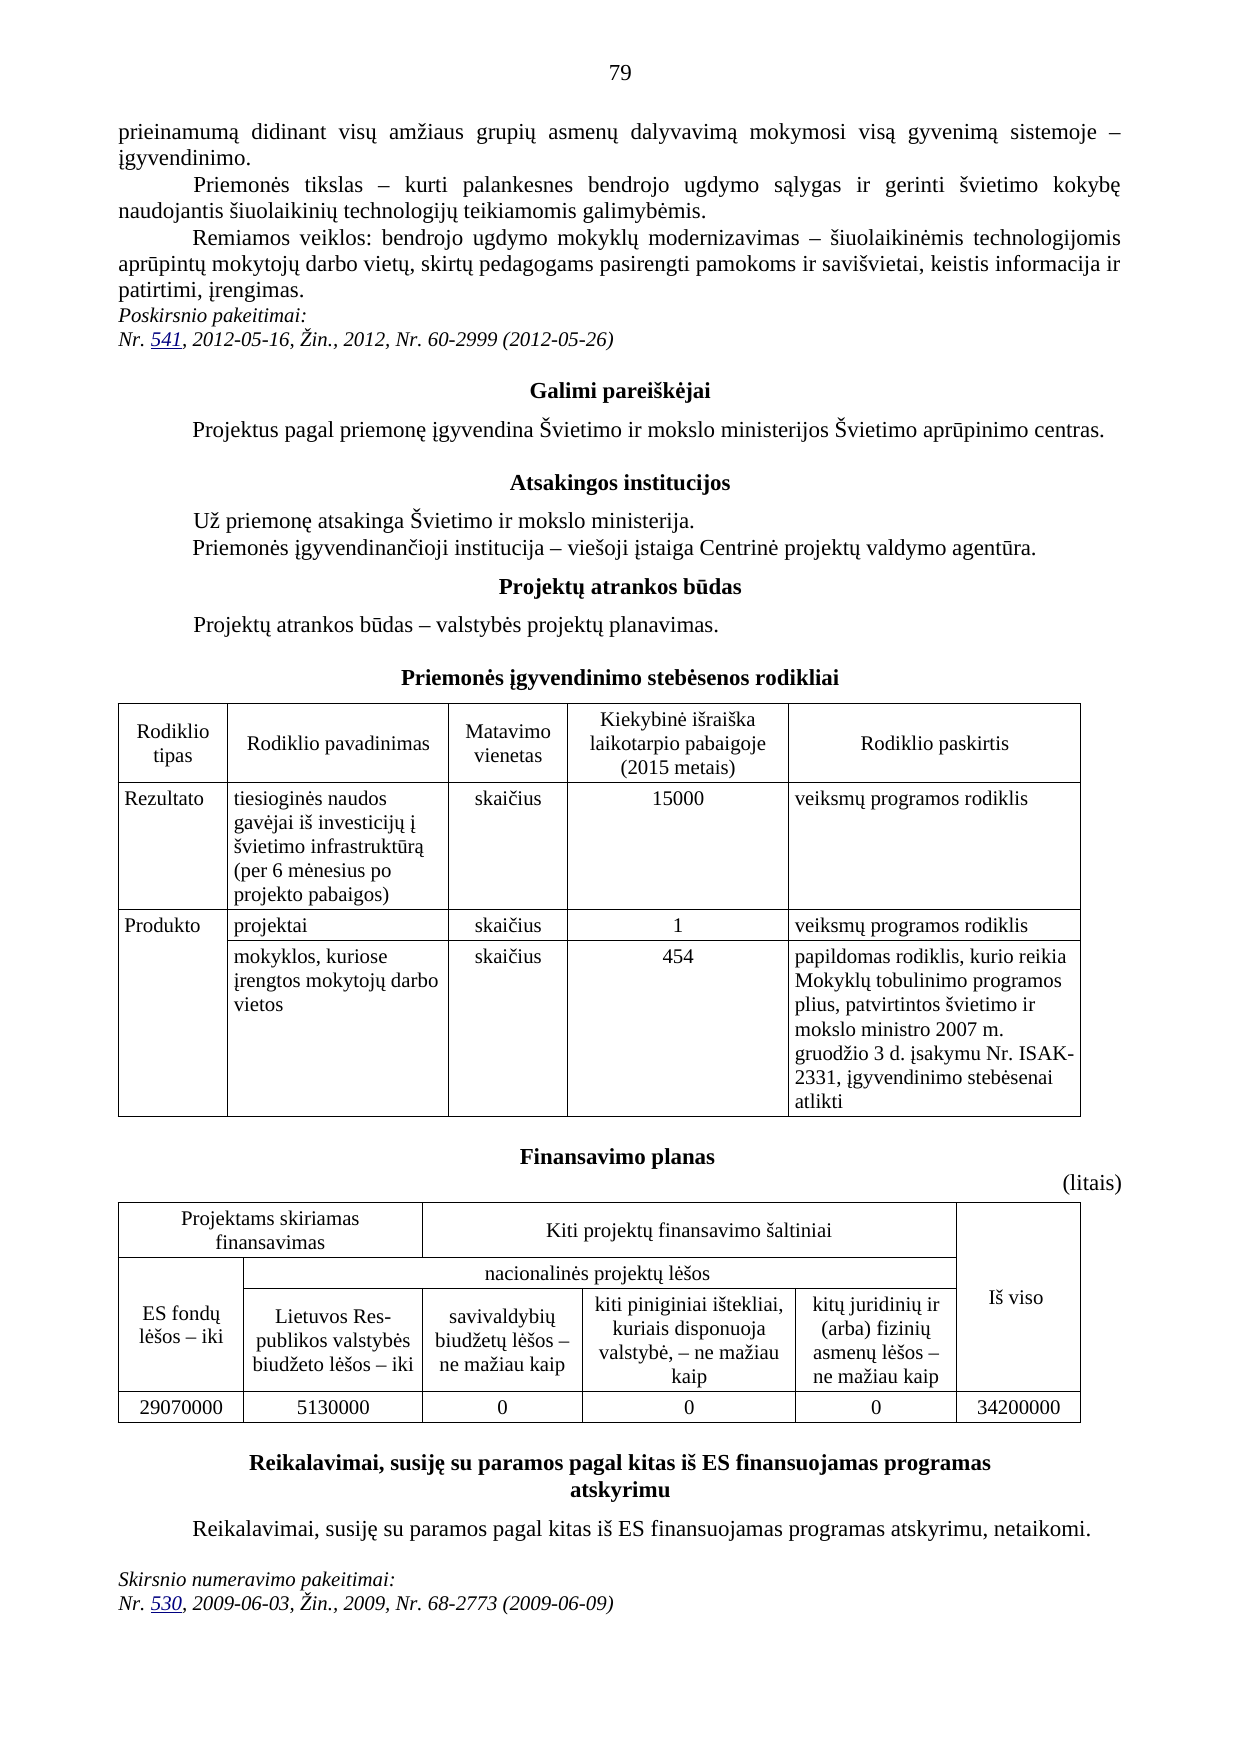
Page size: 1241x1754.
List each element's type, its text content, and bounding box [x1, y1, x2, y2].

table_cell 34200000 [957, 1392, 1080, 1422]
text Reikalavimai, susiję su paramos pagal kitas iš ES finansuojamas programas atskyrimu [118, 1449, 1122, 1502]
table_cell tiesioginės naudos gavėjai iš investicijų į švietimo infrastruktūrą (per 6 mėnesius po projekto pabaigos) [228, 783, 448, 909]
text Projektus pagal priemonę įgyvendina Švietimo ir mokslo ministerijos Švietimo aprūpinimo centras. [118, 416, 1122, 442]
table_cell skaičius [449, 941, 567, 1116]
table_cell 454 [568, 941, 788, 1116]
table_cell 0 [796, 1392, 956, 1422]
text Priemonės įgyvendinančioji institucija – viešoji įstaiga Centrinė projektų valdymo agentūra. [118, 534, 1122, 560]
table_cell 29070000 [119, 1392, 243, 1422]
table_cell Rezultato [119, 783, 227, 909]
table_cell savivaldybių biudžetų lėšos – ne mažiau kaip [423, 1289, 582, 1391]
table_header Kiekybinė išraiška laikotarpio pabaigoje (2015 metais) [568, 704, 788, 782]
table_cell skaičius [449, 783, 567, 909]
table_cell Lietuvos Res­publikos valsty­bės biudžeto lėšos – iki [244, 1289, 422, 1391]
table_cell veiksmų programos rodiklis [789, 783, 1080, 909]
table_cell 15000 [568, 783, 788, 909]
text Galimi pareiškėjai [118, 377, 1122, 403]
text Nr. 530, 2009-06-03, Žin., 2009, Nr. 68-2773 (2009-06-09) [118, 1591, 1122, 1615]
table_header Rodiklio pavadinimas [228, 704, 448, 782]
table_cell 0 [423, 1392, 582, 1422]
table_header Iš viso [957, 1203, 1080, 1391]
table_cell mokyklos, kuriose įrengtos mokytojų darbo vietos [228, 941, 448, 1116]
table_cell Produkto [119, 910, 227, 1116]
table_cell papildomas rodiklis, kurio reikia Mokyklų tobulinimo programos plius, patvirtintos švietimo ir mokslo ministro 2007 m. gruodžio 3 d. įsakymu Nr. ISAK-2331, įgyvendinimo stebėsenai atlikti [789, 941, 1080, 1116]
text Nr. 541, 2012-05-16, Žin., 2012, Nr. 60-2999 (2012-05-26) [118, 327, 1122, 351]
text Projektų atrankos būdas – valstybės projektų planavimas. [156, 612, 1122, 638]
text Priemonės įgyvendinimo stebėsenos rodikliai [118, 664, 1122, 691]
text Už priemonę atsakinga Švietimo ir mokslo ministerija. [118, 507, 1122, 534]
table_header Kiti projektų finansavimo šaltiniai [423, 1203, 956, 1257]
table_header Matavimo vienetas [449, 704, 567, 782]
table_cell ES fondų lėšos – iki [119, 1258, 243, 1391]
text Finansavimo planas [118, 1143, 1122, 1169]
text Priemonės tikslas – kurti palankesnes bendrojo ugdymo sąlygas ir gerinti švietimo kokybę naudojantis šiuolaikinių technologijų teikiamomis galimybėmis. [118, 171, 1122, 223]
table_cell 0 [583, 1392, 795, 1422]
text prieinamumą didinant visų amžiaus grupių asmenų dalyvavimą mokymosi visą gyvenimą sistemoje – įgyvendinimo. [118, 118, 1122, 171]
text Poskirsnio pakeitimai: [118, 303, 1122, 327]
text Projektų atrankos būdas [118, 573, 1122, 599]
table_cell skaičius [449, 910, 567, 940]
text Reikalavimai, susiję su paramos pagal kitas iš ES finansuojamas programas atskyrimu, netaikomi. [118, 1514, 1122, 1541]
text Skirsnio numeravimo pakeitimai: [118, 1567, 1122, 1591]
table_header Rodiklio paskirtis [789, 704, 1080, 782]
text Remiamos veiklos: bendrojo ugdymo mokyklų modernizavimas – šiuolaikinėmis technologijomis aprūpintų mokytojų darbo vietų, skirtų pedagogams pasirengti pamokoms ir savišvietai, keistis informacija ir patirtimi, įrengimas. [118, 223, 1122, 303]
table_cell kiti piniginiai ištekliai, kuriais disponuoja valstybė, – ne mažiau kaip [583, 1289, 795, 1391]
table_cell 1 [568, 910, 788, 940]
table_header Projektams skiriamas finansavimas [119, 1203, 422, 1257]
table_header Rodiklio tipas [119, 704, 227, 782]
table_cell veiksmų programos rodiklis [789, 910, 1080, 940]
table_cell nacionalinės projektų lėšos [244, 1258, 956, 1288]
text (litais) [118, 1169, 1122, 1196]
table_cell projektai [228, 910, 448, 940]
table_cell kitų juridinių ir (arba) fizinių asmenų lėšos – ne mažiau kaip [796, 1289, 956, 1391]
text Atsakingos institucijos [118, 469, 1122, 495]
table_cell 5130000 [244, 1392, 422, 1422]
